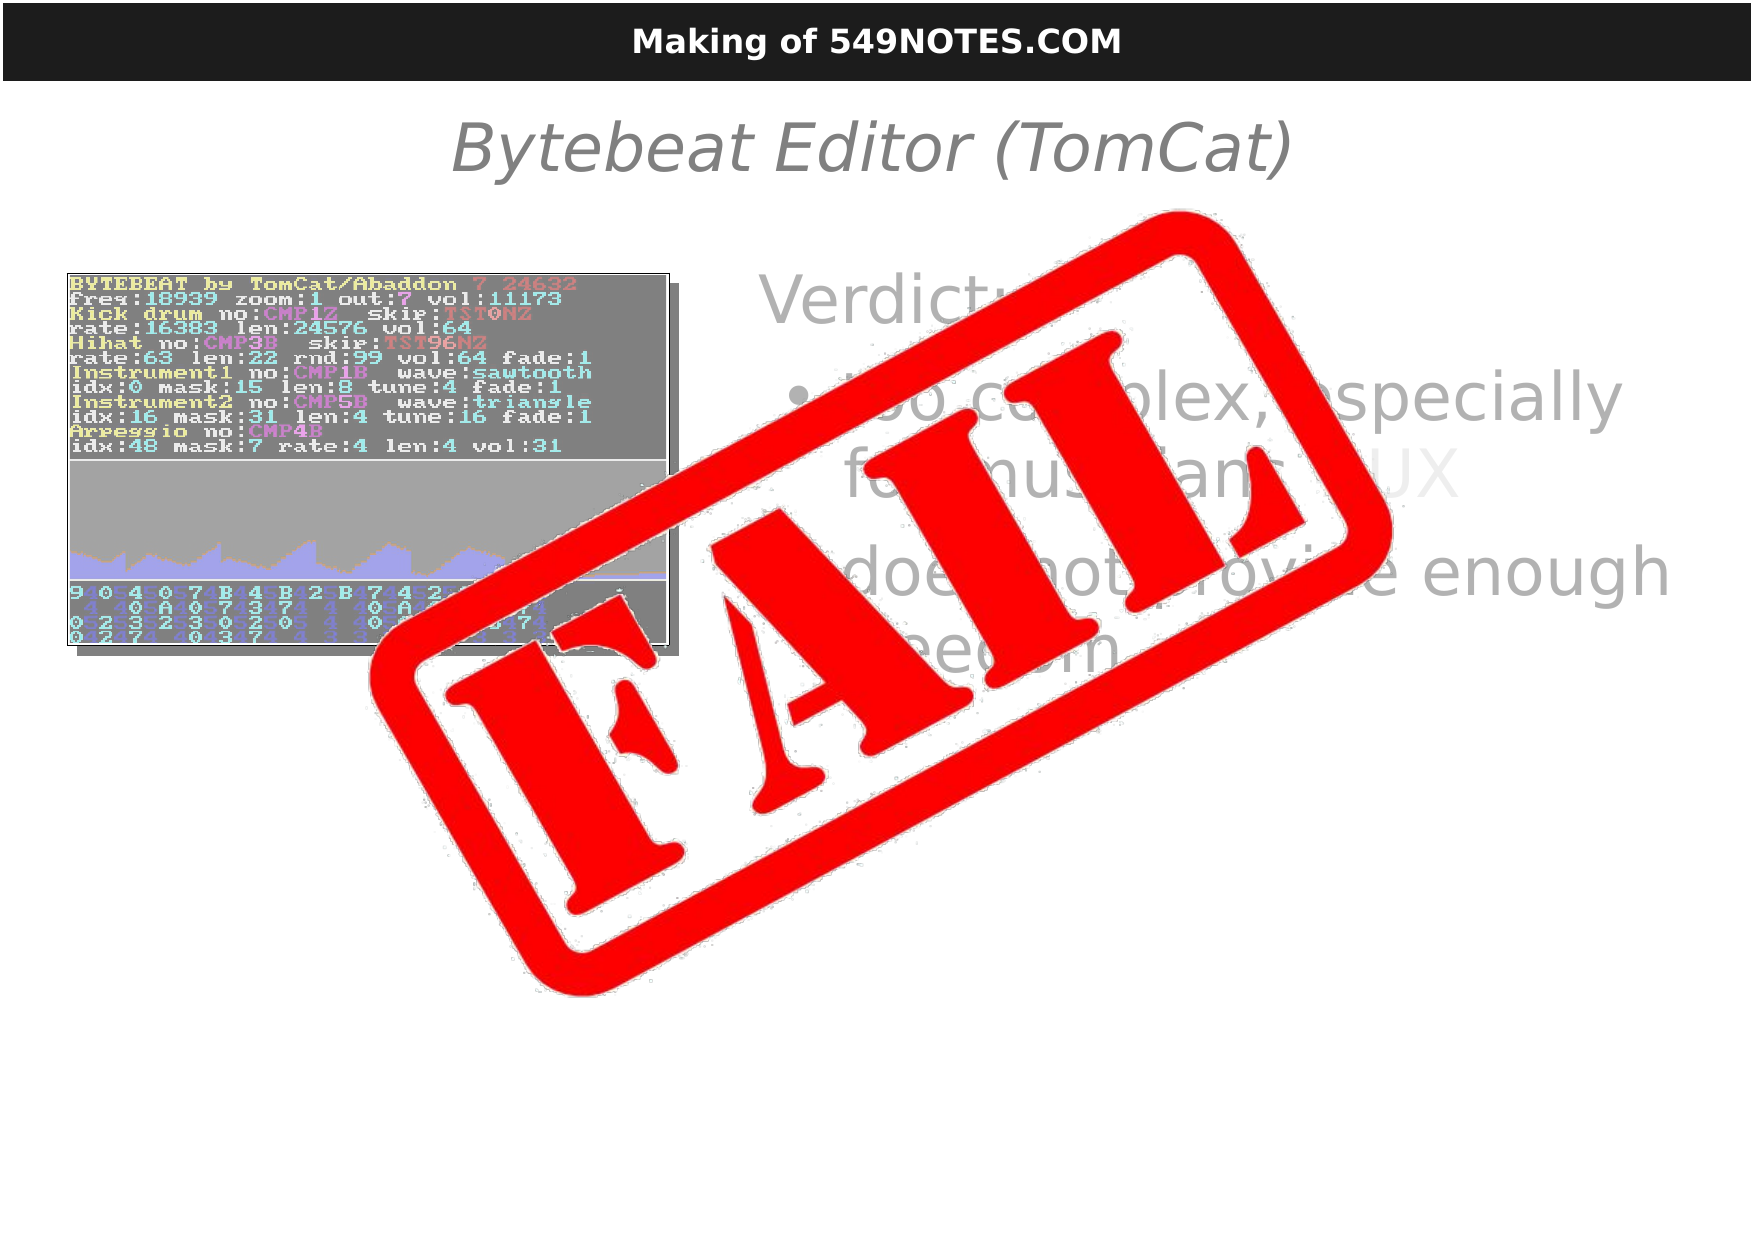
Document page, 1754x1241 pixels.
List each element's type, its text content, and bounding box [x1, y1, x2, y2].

text Bytebeat Editor (TomCat) [3, 110, 1751, 188]
picture [69, 199, 1450, 1012]
